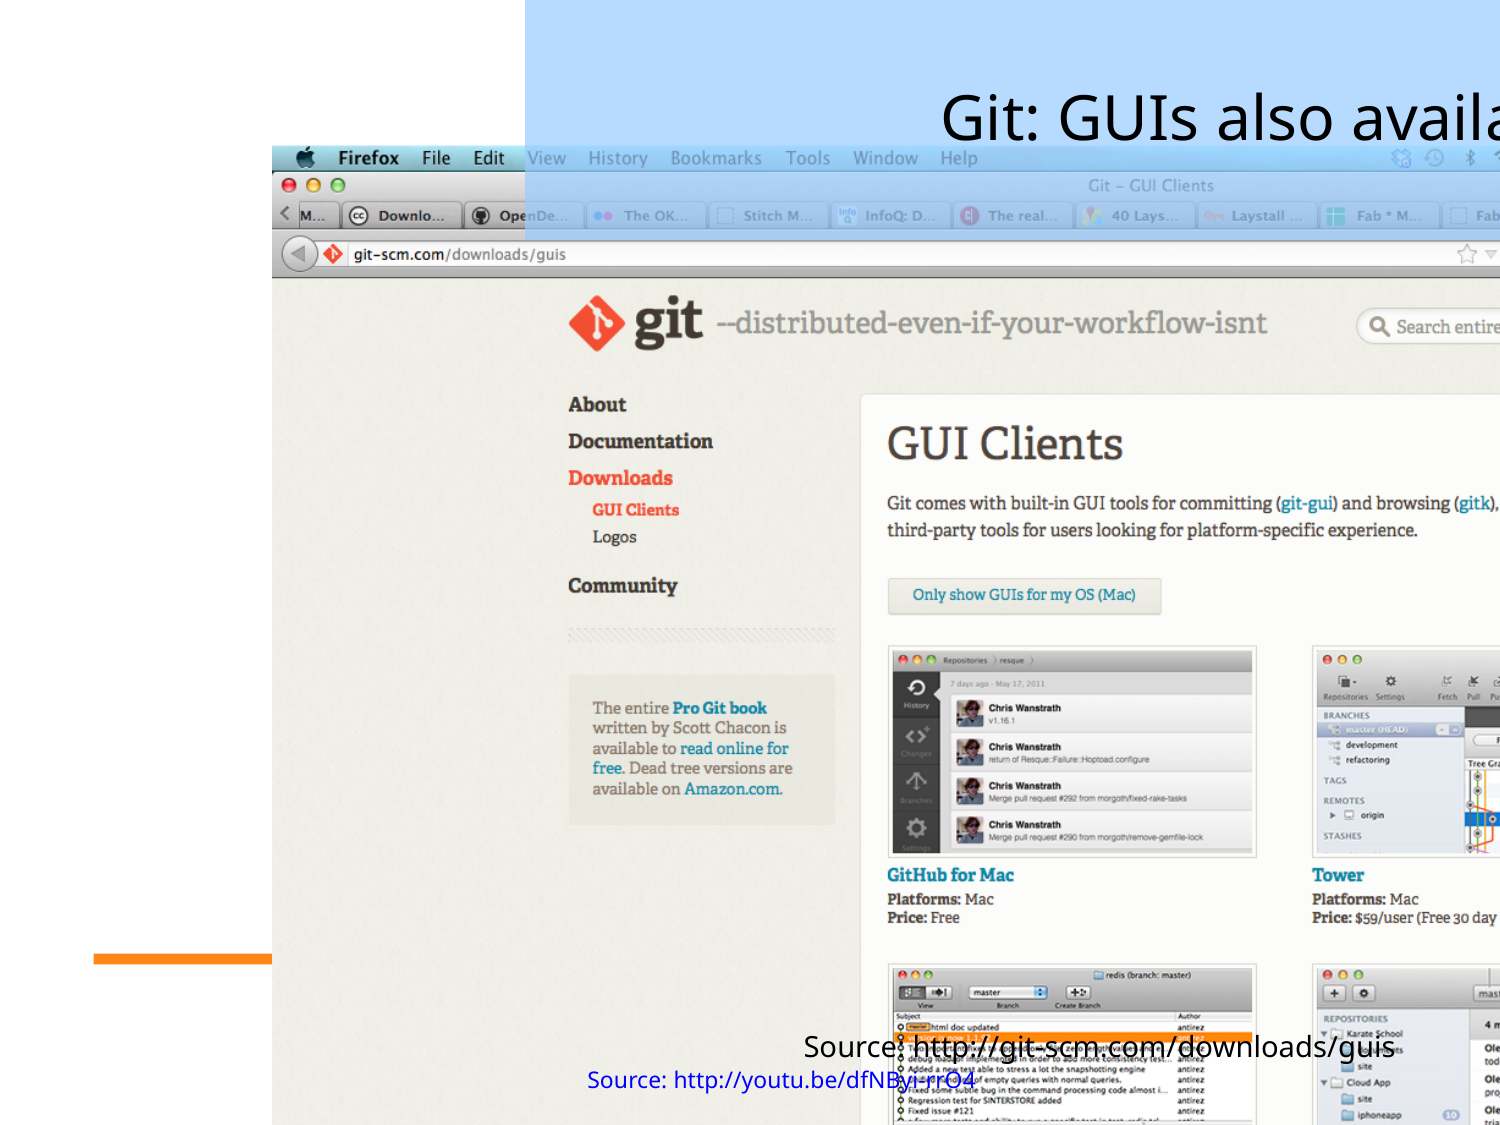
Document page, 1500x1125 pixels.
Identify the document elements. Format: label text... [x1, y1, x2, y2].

text_box [525, 0, 1500, 240]
picture [0, 0, 1500, 1125]
title Git: GUIs also available [600, 44, 1500, 188]
text_box Source: http://youtu.be/dfNByi-rrO4 [572, 1056, 928, 1098]
text_box Source: http://git-scm.com/downloads/guis [94, 966, 1396, 1125]
